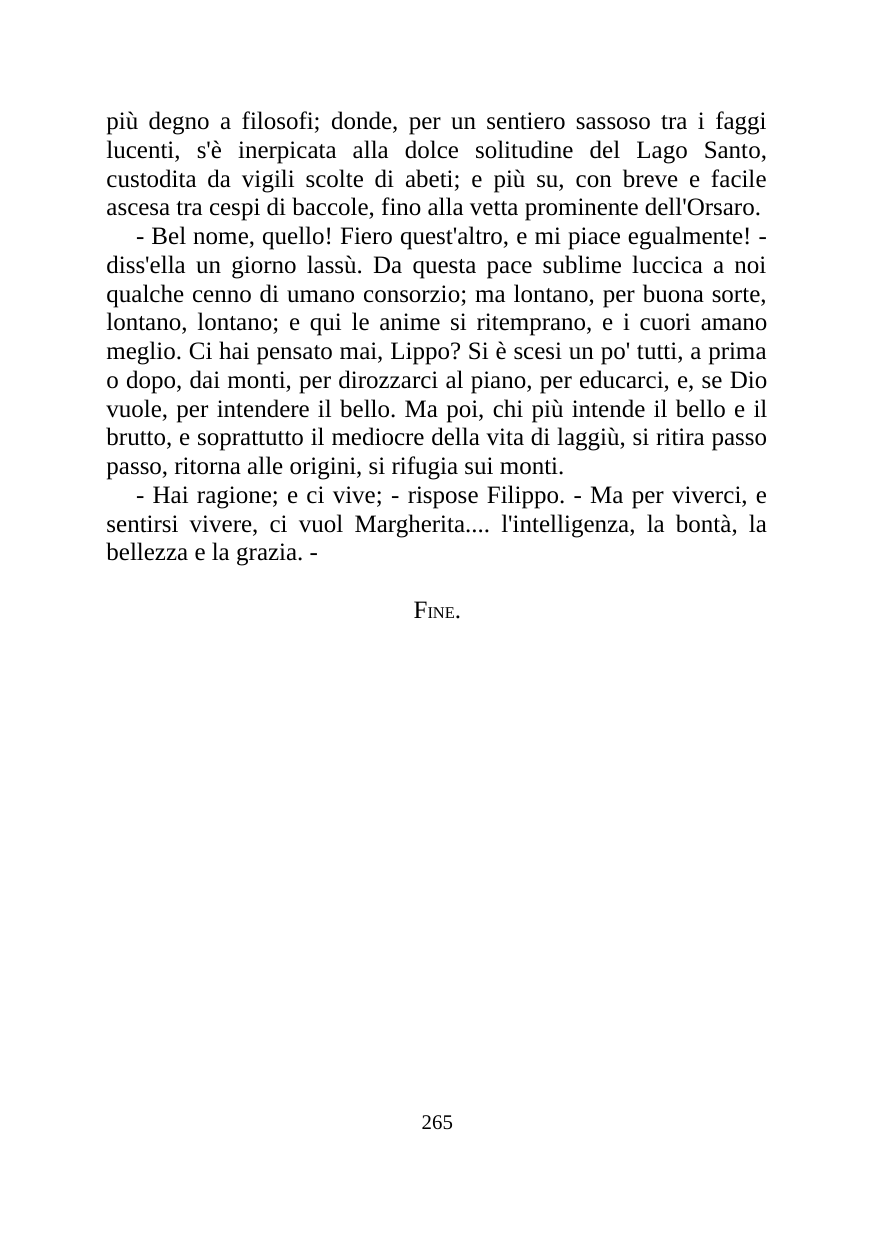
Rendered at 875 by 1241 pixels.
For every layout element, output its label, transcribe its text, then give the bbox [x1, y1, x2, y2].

text Fine. [106, 595, 768, 624]
text - Bel nome, quello! Fiero quest'altro, e mi piace egualmente! - diss'ella un giorno lassù. Da questa pace sublime luccica a noi qualche cenno di umano consorzio; ma lontano, per buona sorte, lontano, lontano; e qui le anime si ritemprano, e i cuori amano meglio. Ci hai pensato mai, Lippo? Si è scesi un po' tutti, a prima o dopo, dai monti, per dirozzarci al piano, per educarci, e, se Dio vuole, per intendere il bello. Ma poi, chi più intende il bello e il brutto, e soprattutto il mediocre della vita di laggiù, si ritira passo passo, ritorna alle origini, si rifugia sui monti. [106, 221, 768, 480]
text più degno a filosofi; donde, per un sentiero sassoso tra i faggi lucenti, s'è inerpicata alla dolce solitudine del Lago Santo, custodita da vigili scolte di abeti; e più su, con breve e facile ascesa tra cespi di baccole, fino alla vetta prominente dell'Orsaro. [106, 106, 768, 221]
text - Hai ragione; e ci vive; - rispose Filippo. - Ma per viverci, e sentirsi vivere, ci vuol Margherita.... l'intelligenza, la bontà, la bellezza e la grazia. - [106, 480, 768, 566]
